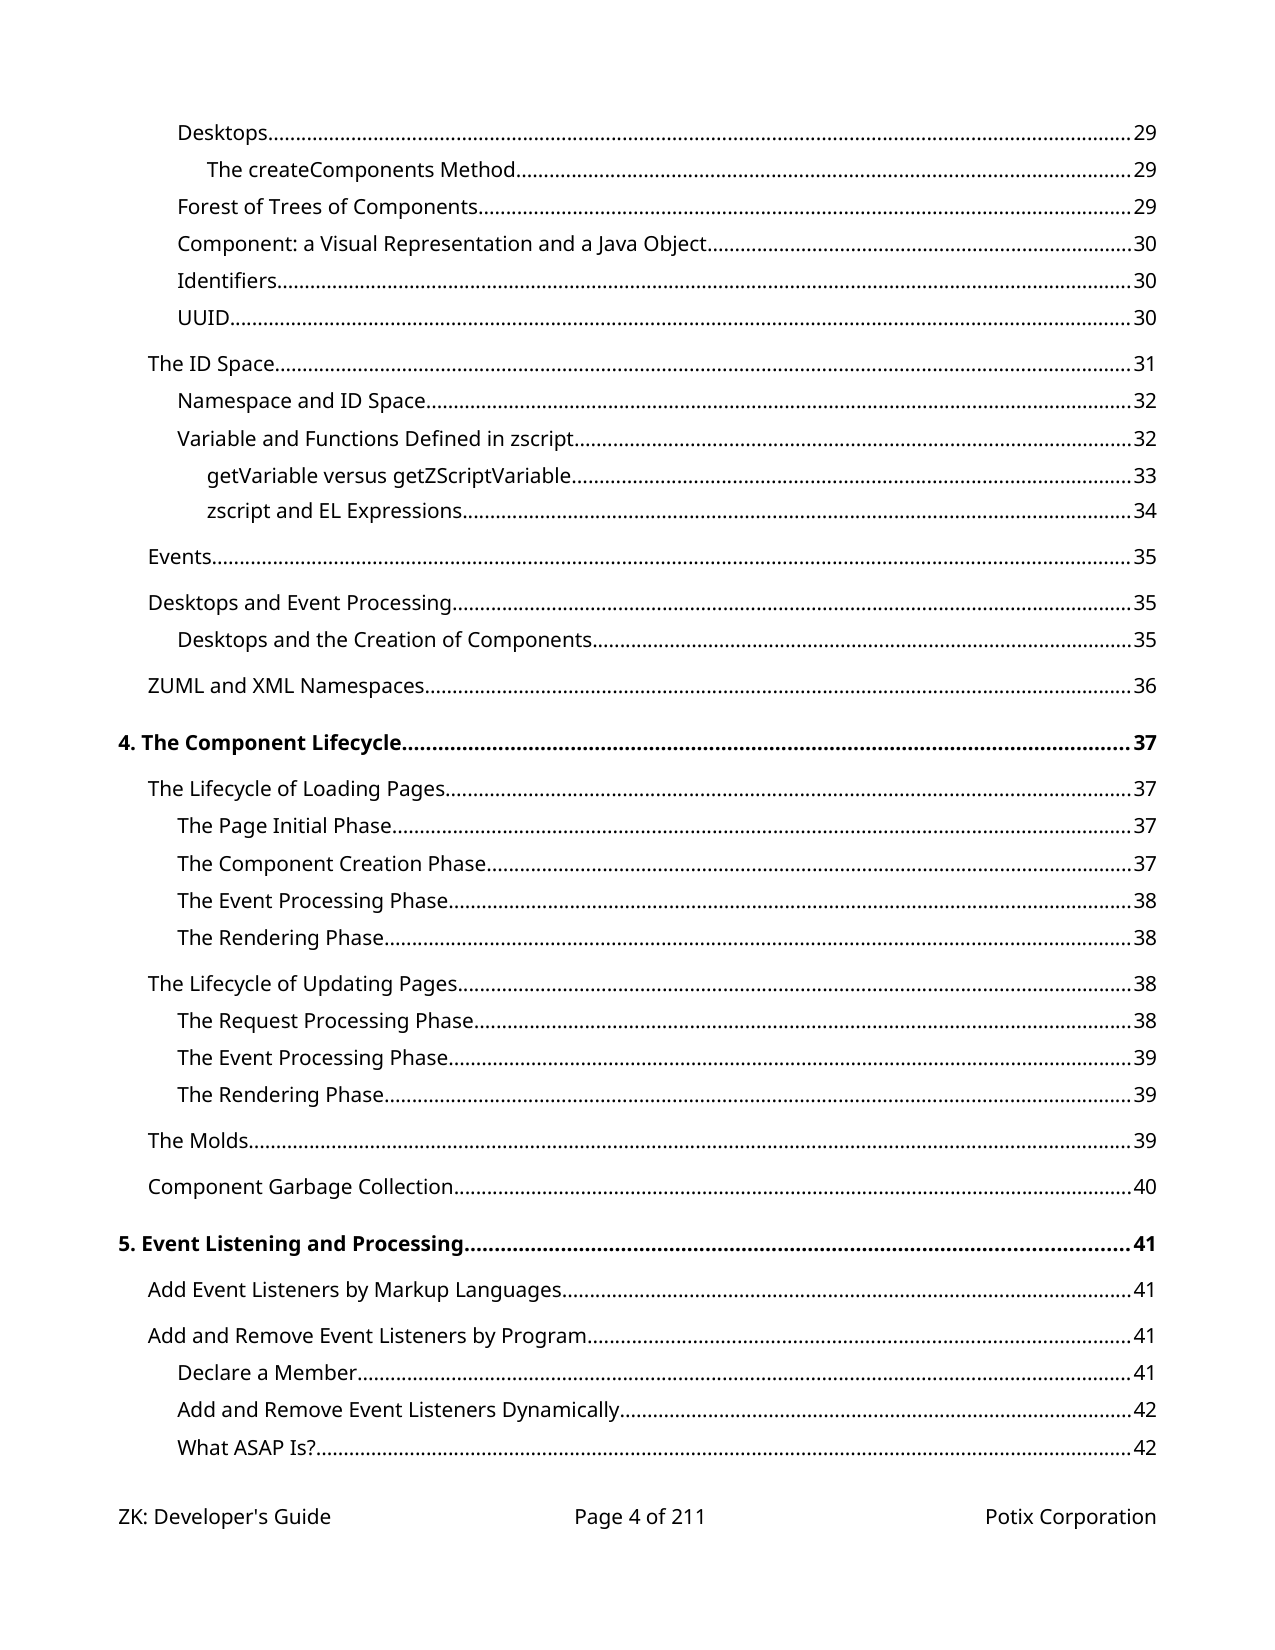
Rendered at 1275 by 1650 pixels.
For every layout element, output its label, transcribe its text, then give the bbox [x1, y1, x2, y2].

text getVariable versus getZScriptVariable 33 [207, 461, 1157, 489]
text The Event Processing Phase 39 [177, 1043, 1157, 1071]
text ZUML and XML Namespaces 36 [148, 671, 1157, 699]
text The Rendering Phase 39 [177, 1080, 1157, 1108]
text Add Event Listeners by Markup Languages 41 [148, 1276, 1157, 1304]
text Identifiers 30 [177, 266, 1157, 295]
text The Page Initial Phase 37 [177, 812, 1157, 840]
text UUID 30 [177, 303, 1157, 332]
text Add and Remove Event Listeners Dynamically 42 [177, 1396, 1157, 1424]
text The Rendering Phase 38 [177, 923, 1157, 951]
text The Molds 39 [148, 1126, 1157, 1154]
text What ASAP Is? 42 [177, 1433, 1157, 1461]
text Desktops 29 [177, 118, 1157, 146]
text The Lifecycle of Loading Pages 37 [148, 774, 1157, 803]
text Variable and Functions Defined in zscript 32 [177, 424, 1157, 452]
text The Lifecycle of Updating Pages 38 [148, 969, 1157, 997]
text Events 35 [148, 542, 1157, 570]
text Component: a Visual Representation and a Java Object 30 [177, 229, 1157, 258]
text Forest of Trees of Components 29 [177, 192, 1157, 221]
text 4. The Component Lifecycle 37 [118, 728, 1157, 757]
text Desktops and the Creation of Components 35 [177, 625, 1157, 653]
text The Request Processing Phase 38 [177, 1006, 1157, 1034]
text The Event Processing Phase 38 [177, 886, 1157, 914]
text Component Garbage Collection 40 [148, 1172, 1157, 1200]
text Add and Remove Event Listeners by Program 41 [148, 1321, 1157, 1350]
text Desktops and Event Processing 35 [148, 588, 1157, 616]
text Namespace and ID Space 32 [177, 387, 1157, 415]
text The createComponents Method 29 [207, 155, 1157, 183]
text Declare a Member 41 [177, 1358, 1157, 1387]
text 5. Event Listening and Processing 41 [118, 1229, 1157, 1258]
text The ID Space 31 [148, 349, 1157, 378]
text The Component Creation Phase 37 [177, 849, 1157, 877]
text zscript and EL Expressions 34 [207, 496, 1157, 524]
